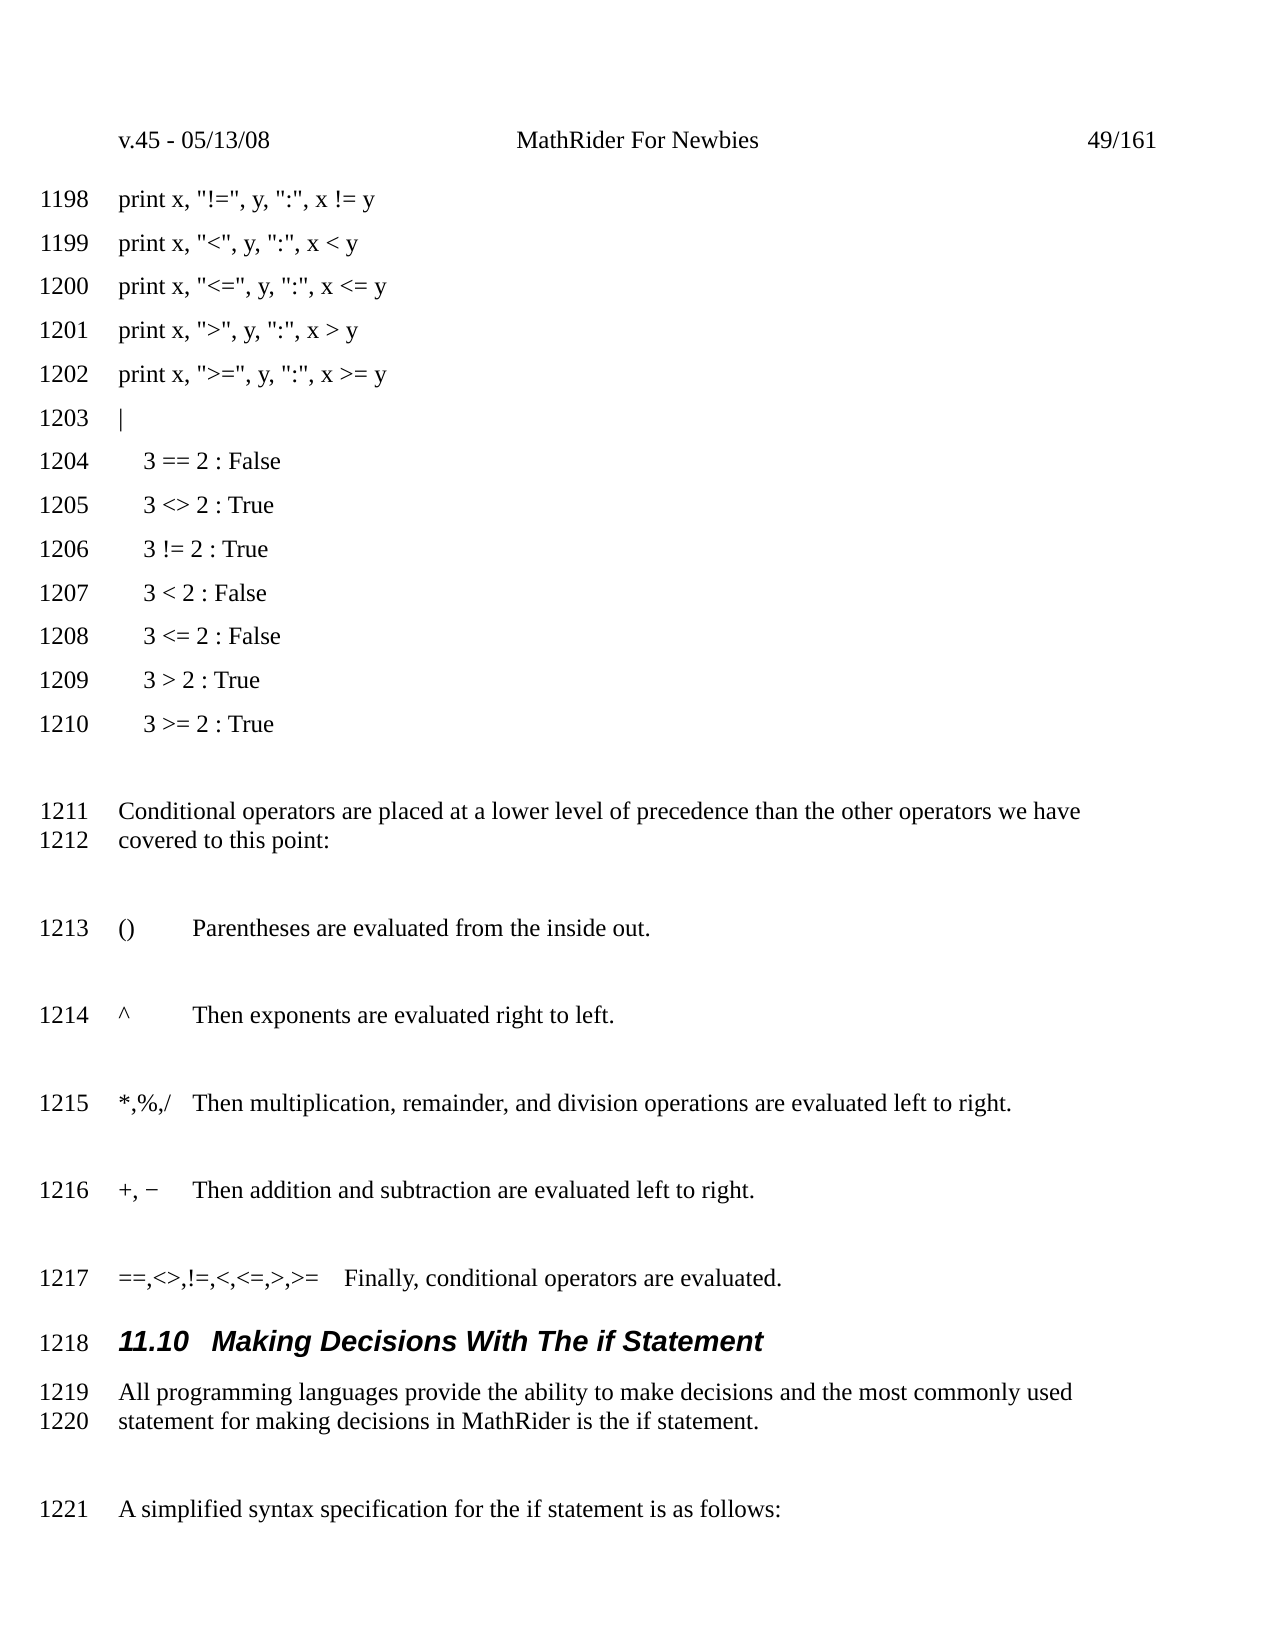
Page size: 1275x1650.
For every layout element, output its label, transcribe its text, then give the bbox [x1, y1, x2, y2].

text *,%,/ Then multiplication, remainder, and division operations are evaluated left to right. [118, 1088, 1157, 1116]
text 3 < 2 : False [118, 578, 1157, 606]
text print x, ">=", y, ":", x >= y [118, 359, 1157, 388]
text 3 > 2 : True [118, 665, 1157, 694]
text 3 >= 2 : True [118, 709, 1157, 738]
text print x, ">", y, ":", x > y [118, 315, 1157, 344]
text print x, "!=", y, ":", x != y [118, 184, 1157, 213]
text 3 != 2 : True [118, 534, 1157, 563]
text 3 <= 2 : False [118, 621, 1157, 650]
text ^ Then exponents are evaluated right to left. [118, 1000, 1157, 1029]
text Conditional operators are placed at a lower level of precedence than the other operators we have covered to this point: [118, 796, 1157, 854]
text ==,<>,!=,<,<=,>,>= Finally, conditional operators are evaluated. [118, 1263, 1157, 1291]
text | [118, 403, 1157, 431]
text 3 <> 2 : True [118, 490, 1157, 519]
text All programming languages provide the ability to make decisions and the most commonly used statement for making decisions in MathRider is the if statement. [118, 1377, 1157, 1435]
text print x, "<=", y, ":", x <= y [118, 271, 1157, 300]
text A simplified syntax specification for the if statement is as follows: [118, 1494, 1157, 1522]
subtitle Making Decisions With The if Statement [118, 1324, 1157, 1357]
text print x, "<", y, ":", x < y [118, 228, 1157, 256]
text () Parentheses are evaluated from the inside out. [118, 913, 1157, 941]
text +, − Then addition and subtraction are evaluated left to right. [118, 1175, 1157, 1204]
text 3 == 2 : False [118, 446, 1157, 475]
